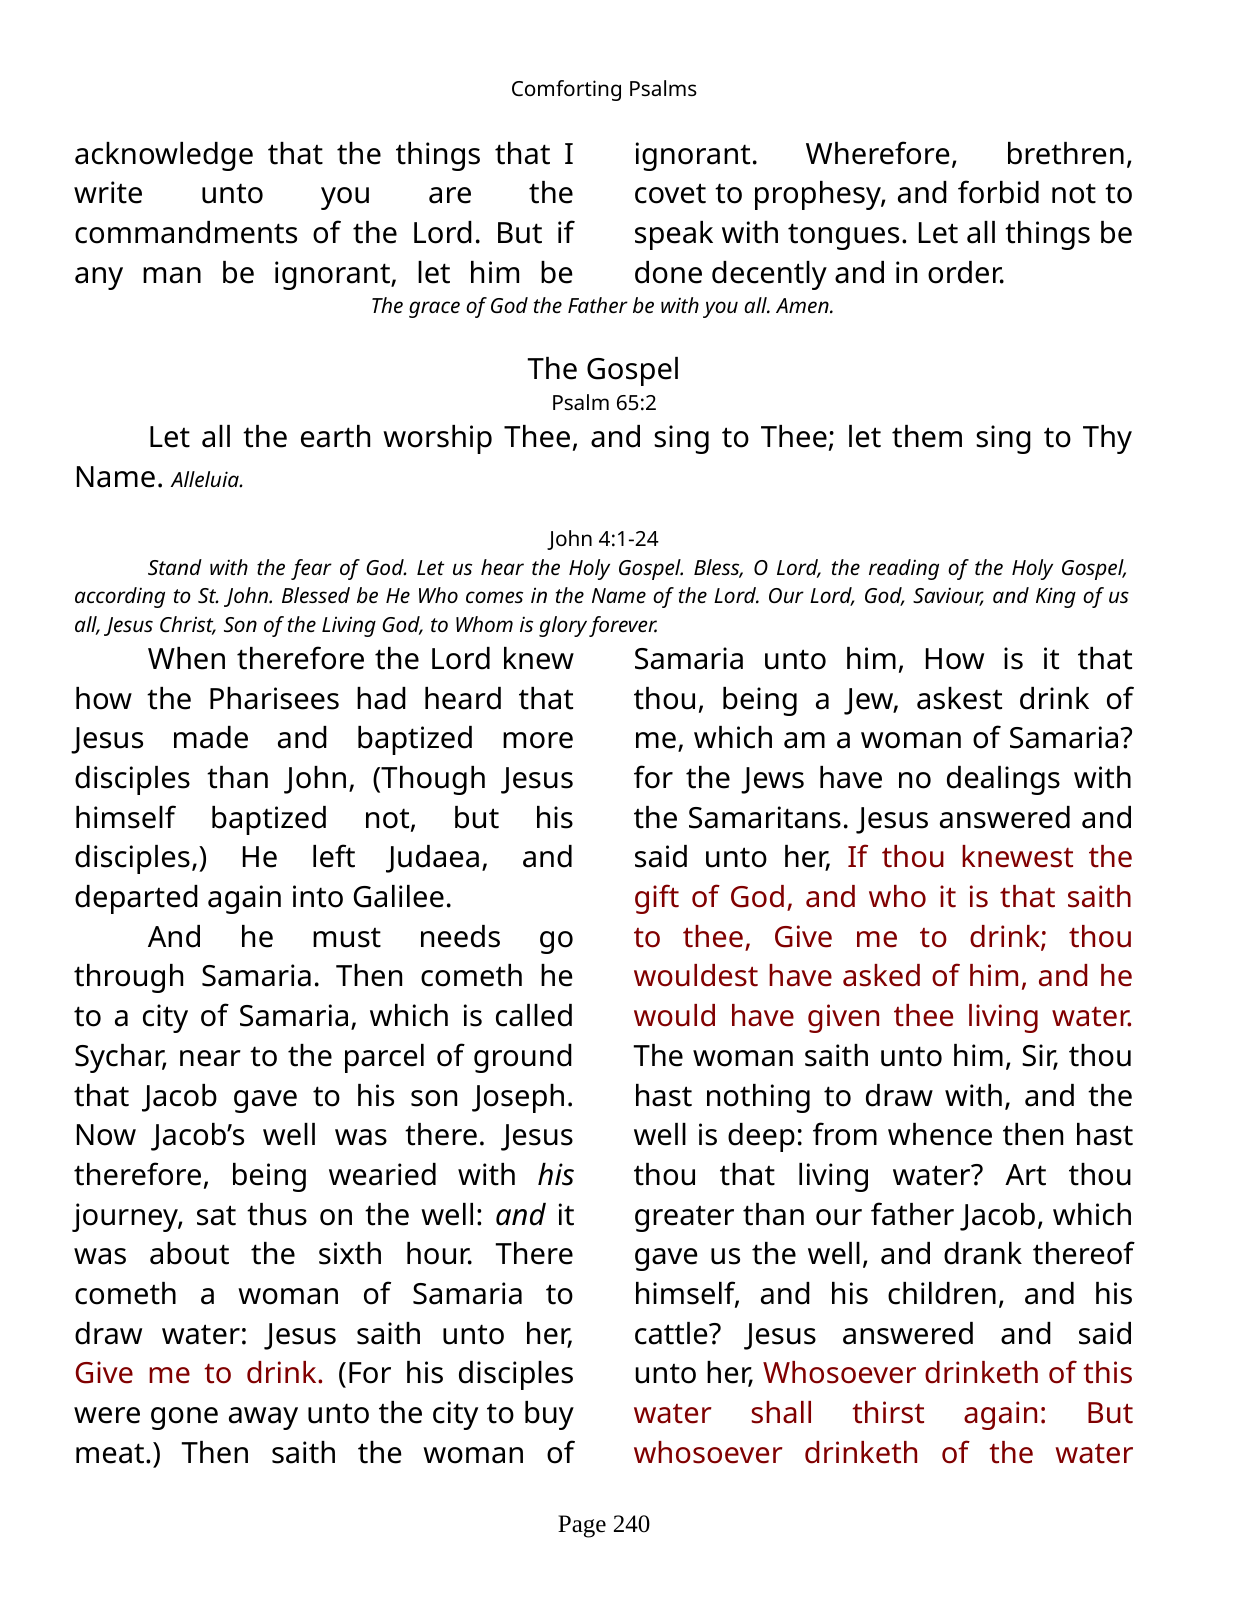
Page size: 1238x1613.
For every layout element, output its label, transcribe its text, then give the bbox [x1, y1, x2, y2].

text Samaria unto him, How is it that thou, being a Jew, askest drink of me, which am a woman of Samaria? for the Jews have no dealings with the Samaritans. Jesus answered and said unto her, If thou knewest the gift of God, and who it is that saith to thee, Give me to drink; thou wouldest have asked of him, and he would have given thee living water. The woman saith unto him, Sir, thou hast nothing to draw with, and the well is deep: from whence then hast thou that living water? Art thou greater than our father Jacob, which gave us the well, and drank thereof himself, and his children, and his cattle? Jesus answered and said unto her, Whosoever drinketh of this water shall thirst again: But whosoever drinketh of the water [633, 638, 1134, 1472]
text acknowledge that the things that I write unto you are the commandments of the Lord. But if any man be ignorant, let him be [74, 133, 574, 292]
text The Gospel [74, 348, 1134, 388]
text Psalm 65:2 [74, 388, 1134, 417]
text The grace of God the Father be with you all. Amen. [74, 292, 1134, 320]
text Stand with the fear of God. Let us hear the Holy Gospel. Bless, O Lord, the reading of the Holy Gospel, according to St. John. Blessed be He Who comes in the Name of the Lord. Our Lord, God, Saviour, and King of us all, Jesus Christ, Son of the Living God, to Whom is glory forever. [74, 553, 1134, 638]
text When therefore the Lord knew how the Pharisees had heard that Jesus made and baptized more disciples than John, (Though Jesus himself baptized not, but his disciples,) He left Judaea, and departed again into Galilee. [74, 638, 574, 916]
text And he must needs go through Samaria. Then cometh he to a city of Samaria, which is called Sychar, near to the parcel of ground that Jacob gave to his son Joseph. Now Jacob’s well was there. Jesus therefore, being wearied with his journey, sat thus on the well: and it was about the sixth hour. There cometh a woman of Samaria to draw water: Jesus saith unto her, Give me to drink. (For his disciples were gone away unto the city to buy meat.) Then saith the woman of [74, 916, 574, 1472]
text Comforting Psalms [72, 74, 1135, 102]
text John 4:1-24 [74, 524, 1134, 553]
text ignorant. Wherefore, brethren, covet to prophesy, and forbid not to speak with tongues. Let all things be done decently and in order. [633, 133, 1134, 292]
text Let all the earth worship Thee, and sing to Thee; let them sing to Thy Name. Alleluia. [74, 417, 1134, 496]
